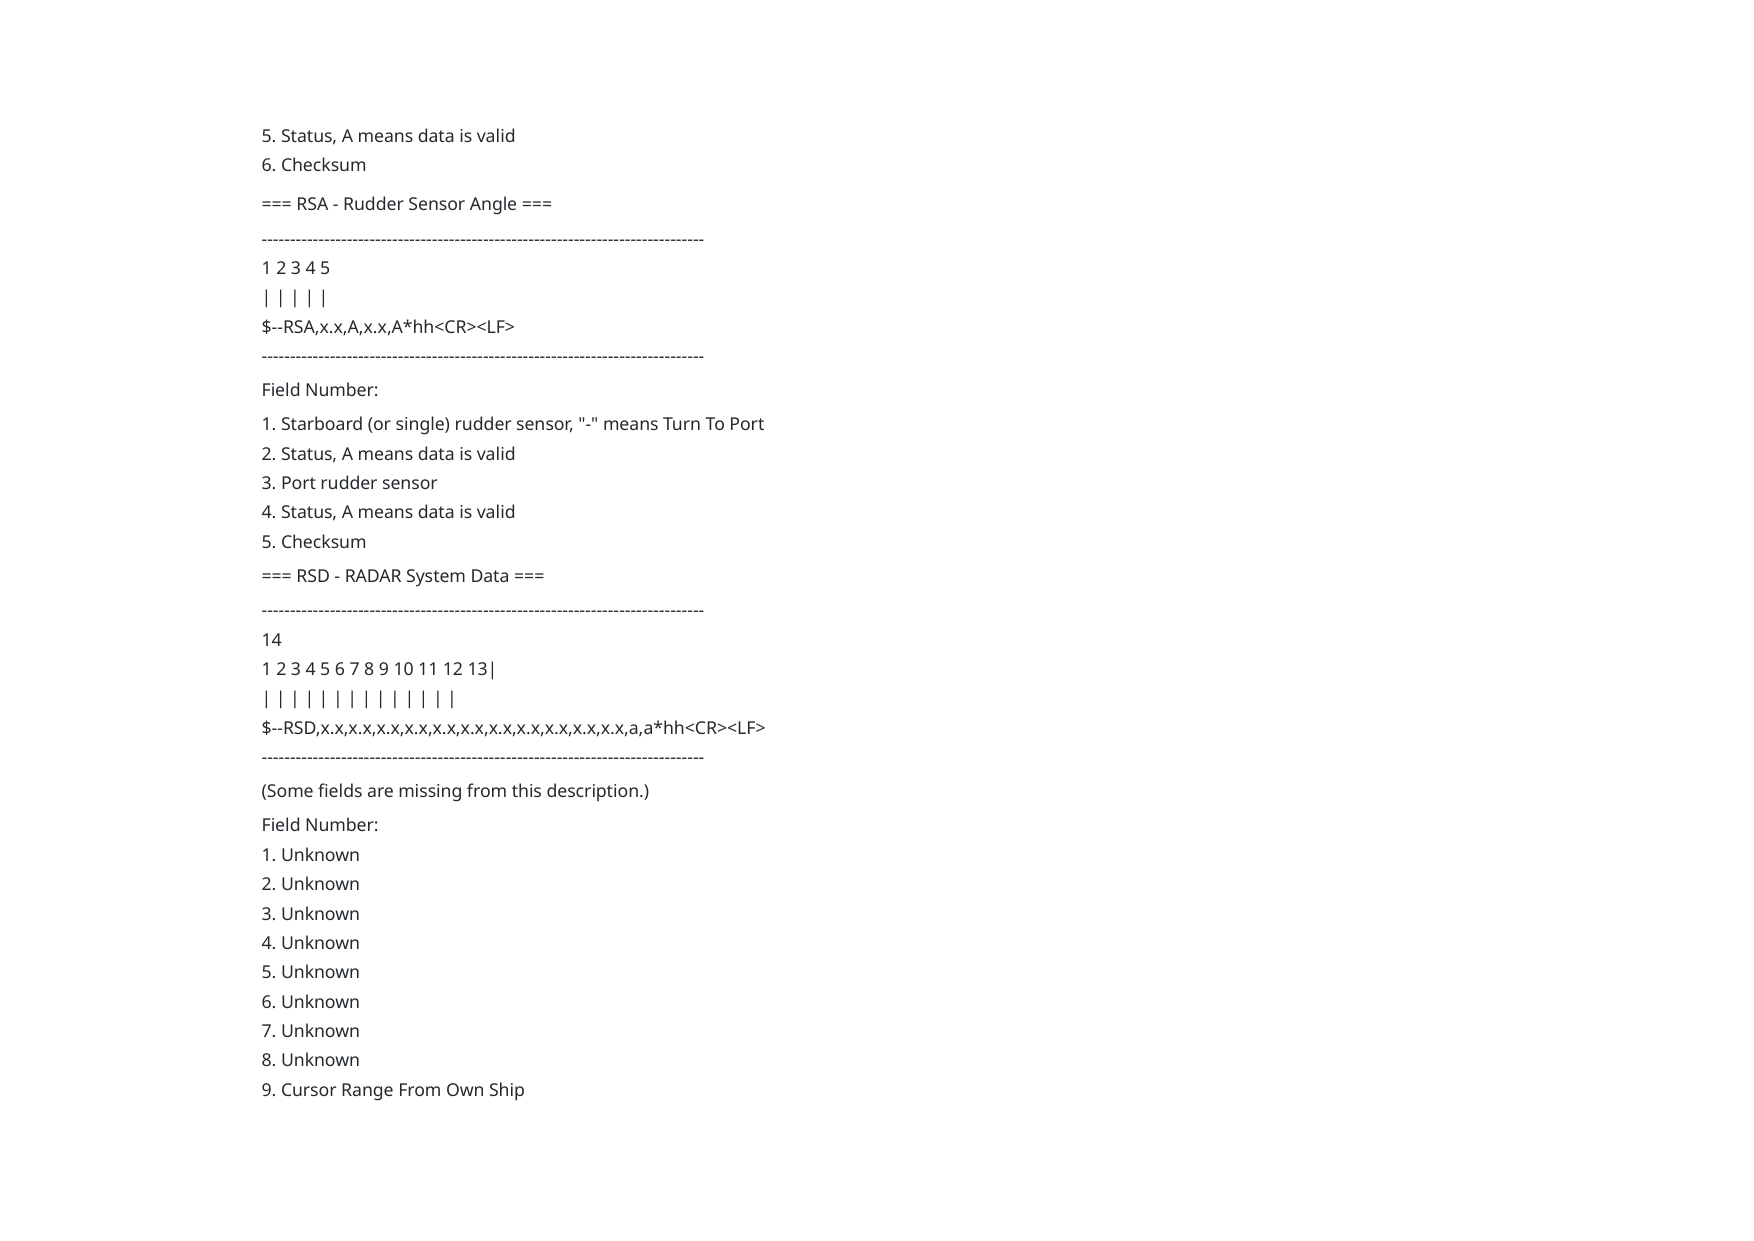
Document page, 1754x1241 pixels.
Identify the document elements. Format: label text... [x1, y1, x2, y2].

table_cell 1 2 3 4 5 [261, 250, 1636, 279]
table_cell [118, 808, 261, 837]
table_cell 4. Unknown [261, 925, 1636, 954]
table_cell ------------------------------------------------------------------------------ [261, 338, 1636, 367]
table_cell [118, 118, 261, 147]
table_cell [261, 588, 1636, 592]
table_cell [118, 372, 261, 402]
table_cell $--RSA,x.x,A,x.x,A*hh<CR><LF> [261, 309, 1636, 338]
table_cell [118, 925, 261, 954]
table_cell 3. Port rudder sensor [261, 465, 1636, 494]
table_cell [118, 837, 261, 866]
table_cell $--RSD,x.x,x.x,x.x,x.x,x.x,x.x,x.x,x.x,x.x,x.x,x.x,a,a*hh<CR><LF> [261, 710, 1636, 739]
table_cell 2. Unknown [261, 866, 1636, 896]
table_cell [118, 368, 261, 372]
table_cell [118, 524, 261, 553]
table_cell [261, 553, 1636, 558]
table_cell [118, 896, 261, 925]
table_cell [118, 309, 261, 338]
table_cell [261, 177, 1636, 182]
table_cell [118, 465, 261, 494]
table_cell [118, 148, 261, 177]
table_cell [118, 769, 261, 773]
table_cell 1. Unknown [261, 837, 1636, 866]
table_cell 3. Unknown [261, 896, 1636, 925]
table_cell 6. Unknown [261, 984, 1636, 1013]
table_cell 14 [261, 622, 1636, 651]
table_cell [118, 954, 261, 984]
table_cell [118, 588, 261, 592]
table_cell [118, 984, 261, 1013]
table_cell [118, 221, 261, 250]
table_cell 7. Unknown [261, 1013, 1636, 1042]
table_cell ------------------------------------------------------------------------------ [261, 739, 1636, 768]
table_cell 1 2 3 4 5 6 7 8 9 10 11 12 13| [261, 651, 1636, 680]
table_cell [118, 558, 261, 587]
table_cell 5. Status, A means data is valid [261, 118, 1636, 147]
table_cell 5. Checksum [261, 524, 1636, 553]
table_cell [118, 495, 261, 524]
table_cell [118, 592, 261, 622]
table_cell [261, 402, 1636, 406]
table_cell [118, 651, 261, 680]
table_cell 4. Status, A means data is valid [261, 495, 1636, 524]
table_cell [118, 622, 261, 651]
table_cell | | | | | [261, 279, 1636, 309]
table_cell | | | | | | | | | | | | | | [261, 680, 1636, 710]
table_cell [118, 1013, 261, 1042]
table_cell [118, 803, 261, 807]
table_cell Field Number: [261, 808, 1636, 837]
table_cell ------------------------------------------------------------------------------ [261, 221, 1636, 250]
table_cell [118, 553, 261, 558]
table_cell [118, 177, 261, 182]
table_cell [261, 216, 1636, 221]
table_cell [118, 182, 261, 186]
table_cell [118, 739, 261, 768]
table_cell === RSD - RADAR System Data === [261, 558, 1636, 587]
table_cell [261, 368, 1636, 372]
table_cell [118, 338, 261, 367]
table_cell [261, 769, 1636, 773]
table_cell [261, 803, 1636, 807]
table_cell [118, 866, 261, 896]
table_cell [118, 186, 261, 216]
table_cell ------------------------------------------------------------------------------ [261, 592, 1636, 622]
table_cell 8. Unknown [261, 1043, 1636, 1072]
table_cell [118, 773, 261, 803]
table_cell (Some fields are missing from this description.) [261, 773, 1636, 803]
table_cell [118, 1072, 261, 1101]
table_cell Field Number: [261, 372, 1636, 402]
table_cell 9. Cursor Range From Own Ship [261, 1072, 1636, 1101]
table_cell === RSA - Rudder Sensor Angle === [261, 186, 1636, 216]
table_cell [118, 402, 261, 406]
table_cell 5. Unknown [261, 954, 1636, 984]
table_cell [118, 279, 261, 309]
table_cell 6. Checksum [261, 148, 1636, 177]
table_cell [118, 1043, 261, 1072]
table_cell [261, 182, 1636, 186]
table_cell [118, 710, 261, 739]
table_cell [118, 436, 261, 465]
table_cell [118, 250, 261, 279]
table_cell 1. Starboard (or single) rudder sensor, "-" means Turn To Port [261, 406, 1636, 436]
table_cell 2. Status, A means data is valid [261, 436, 1636, 465]
table_cell [118, 216, 261, 221]
table_cell [118, 406, 261, 436]
table_cell [118, 680, 261, 710]
